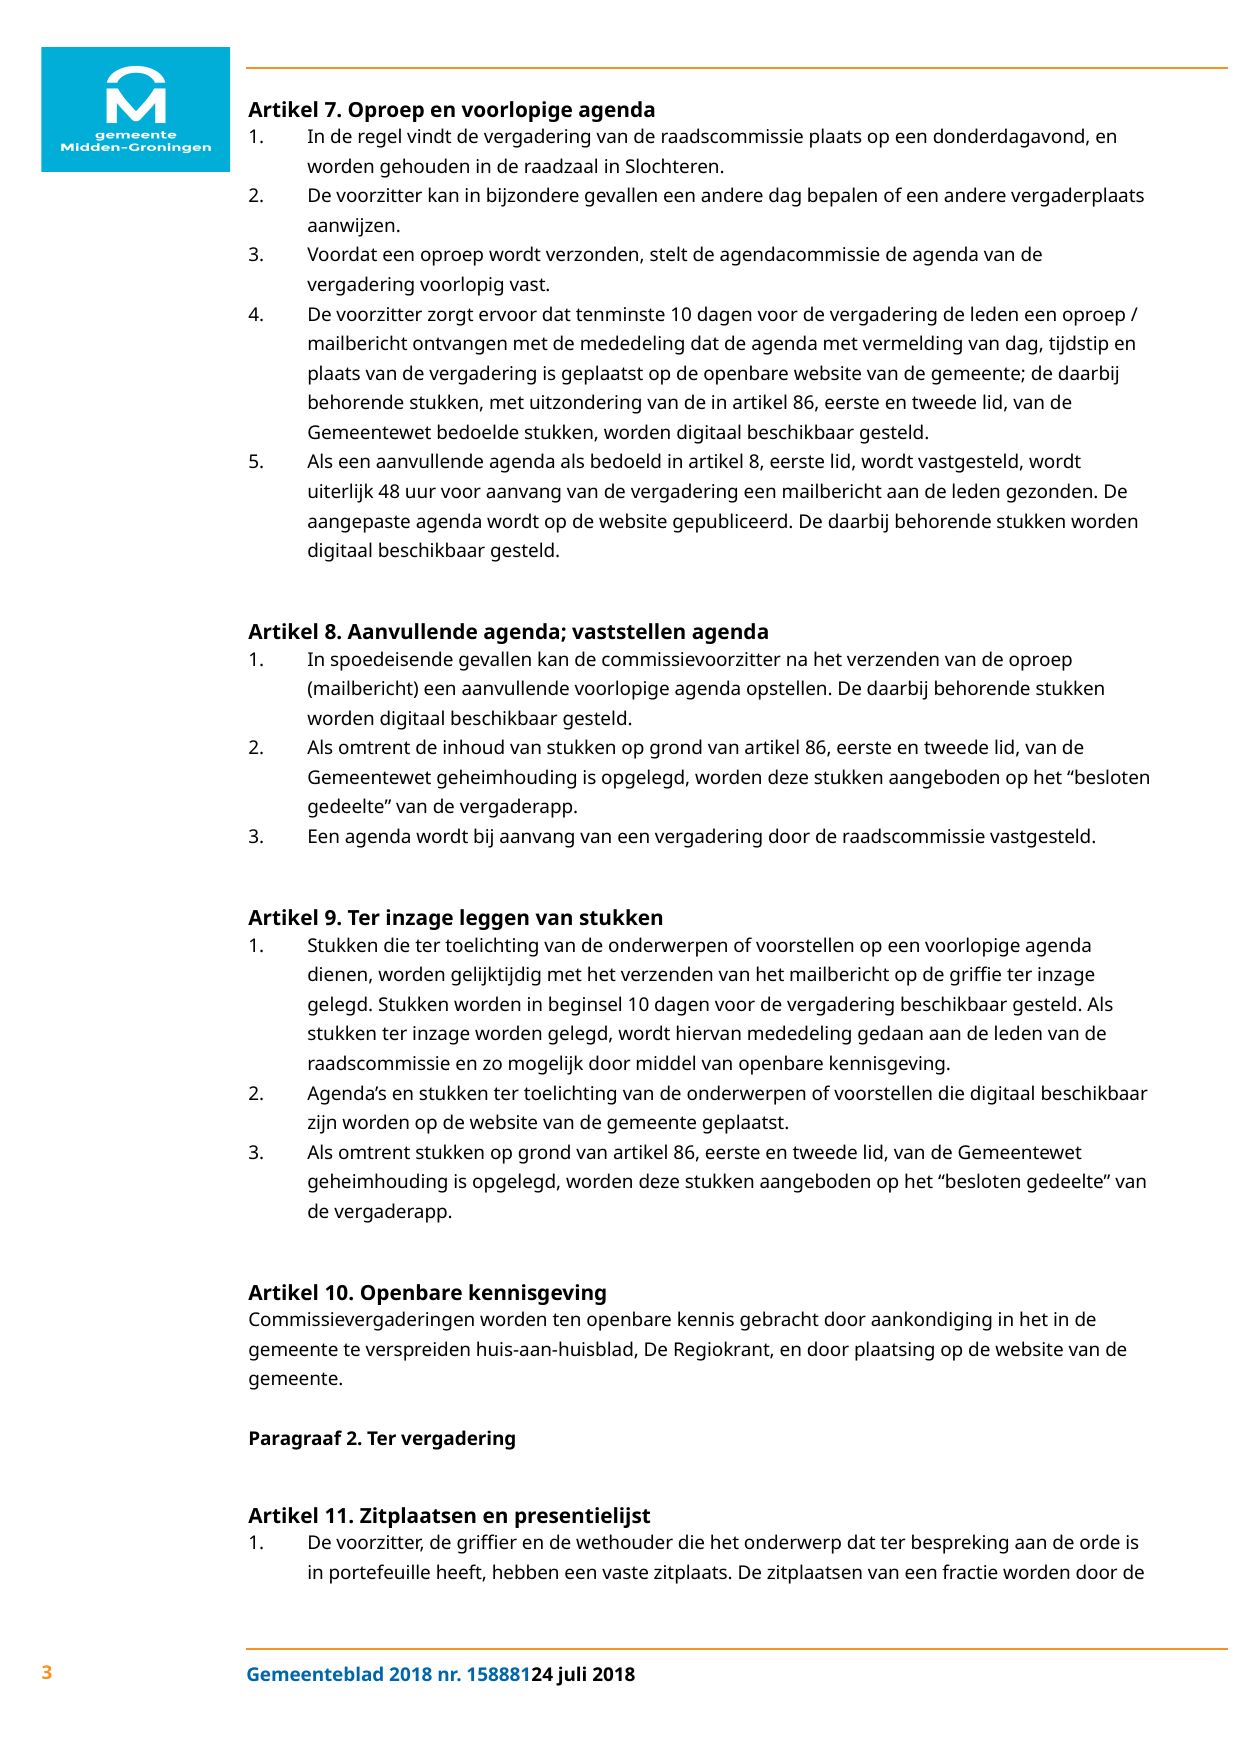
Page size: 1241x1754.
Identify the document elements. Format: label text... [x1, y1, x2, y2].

list Stukken die ter toelichting van de onderwerpen of voorstellen op een voorlopige agenda dienen, worden gelijktijdig met het verzenden van het mailbericht op de griffie ter inzage gelegd. Stukken worden in beginsel 10 dagen voor de vergadering beschikbaar gesteld. Als stukken ter inzage worden gelegd, wordt hiervan mededeling gedaan aan de leden van de raadscommissie en zo mogelijk door middel van openbare kennisgeving. [248, 932, 1152, 1076]
text Artikel 11. Zitplaatsen en presentielijst [248, 1501, 1152, 1529]
list Als omtrent stukken op grond van artikel 86, eerste en tweede lid, van de Gemeentewet geheimhouding is opgelegd, worden deze stukken aangeboden op het “besloten gedeelte” van de vergaderapp. [248, 1139, 1152, 1224]
list Een agenda wordt bij aanvang van een vergadering door de raadscommissie vastgesteld. [248, 823, 1152, 849]
picture [107, 89, 165, 122]
list Voordat een oproep wordt verzonden, stelt de agendacommissie de agenda van de vergadering voorlopig vast. [248, 242, 1152, 297]
list De voorzitter zorgt ervoor dat tenminste 10 dagen voor de vergadering de leden een oproep / mailbericht ontvangen met de mededeling dat de agenda met vermelding van dag, tijdstip en plaats van de vergadering is geplaatst op de openbare website van de gemeente; de daarbij behorende stukken, met uitzondering van de in artikel 86, eerste en tweede lid, van de Gemeentewet bedoelde stukken, worden digitaal beschikbaar gesteld. [248, 301, 1152, 445]
text Artikel 10. Openbare kennisgeving [248, 1278, 1152, 1306]
list De voorzitter kan in bijzondere gevallen een andere dag bepalen of een andere vergaderplaats aanwijzen. [248, 182, 1152, 238]
list Als omtrent de inhoud van stukken op grond van artikel 86, eerste en tweede lid, van de Gemeentewet geheimhouding is opgelegd, worden deze stukken aangeboden op het “besloten gedeelte” van de vergaderapp. [248, 734, 1152, 819]
text Paragraaf 2. Ter vergadering [248, 1425, 1152, 1451]
list De voorzitter, de griffier en de wethouder die het onderwerp dat ter bespreking aan de orde is in portefeuille heeft, hebben een vaste zitplaats. De zitplaatsen van een fractie worden door de [248, 1529, 1152, 1585]
picture [184, 146, 190, 153]
list In spoedeisende gevallen kan de commissievoorzitter na het verzenden van de oproep (mailbericht) een aanvullende voorlopige agenda opstellen. De daarbij behorende stukken worden digitaal beschikbaar gesteld. [248, 646, 1152, 731]
list Als een aanvullende agenda als bedoeld in artikel 8, eerste lid, wordt vastgesteld, wordt uiterlijk 48 uur voor aanvang van de vergadering een mailbericht aan de leden gezonden. De aangepaste agenda wordt op de website gepubliceerd. De daarbij behorende stukken worden digitaal beschikbaar gesteld. [248, 449, 1152, 563]
list In de regel vindt de vergadering van de raadscommissie plaats op een donderdagavond, en worden gehouden in de raadzaal in Slochteren. [248, 123, 1152, 178]
list Agenda’s en stukken ter toelichting van de onderwerpen of voorstellen die digitaal beschikbaar zijn worden op de website van de gemeente geplaatst. [248, 1080, 1152, 1135]
text Artikel 9. Ter inzage leggen van stukken [248, 903, 1152, 932]
text Commissievergaderingen worden ten openbare kennis gebracht door aankondiging in het in de gemeente te verspreiden huis-aan-huisblad, De Regiokrant, en door plaatsing op de website van de gemeente. [248, 1306, 1152, 1391]
text Artikel 7. Oproep en voorlopige agenda [248, 95, 1152, 123]
picture [108, 66, 164, 82]
text Artikel 8. Aanvullende agenda; vaststellen agenda [248, 617, 1152, 646]
